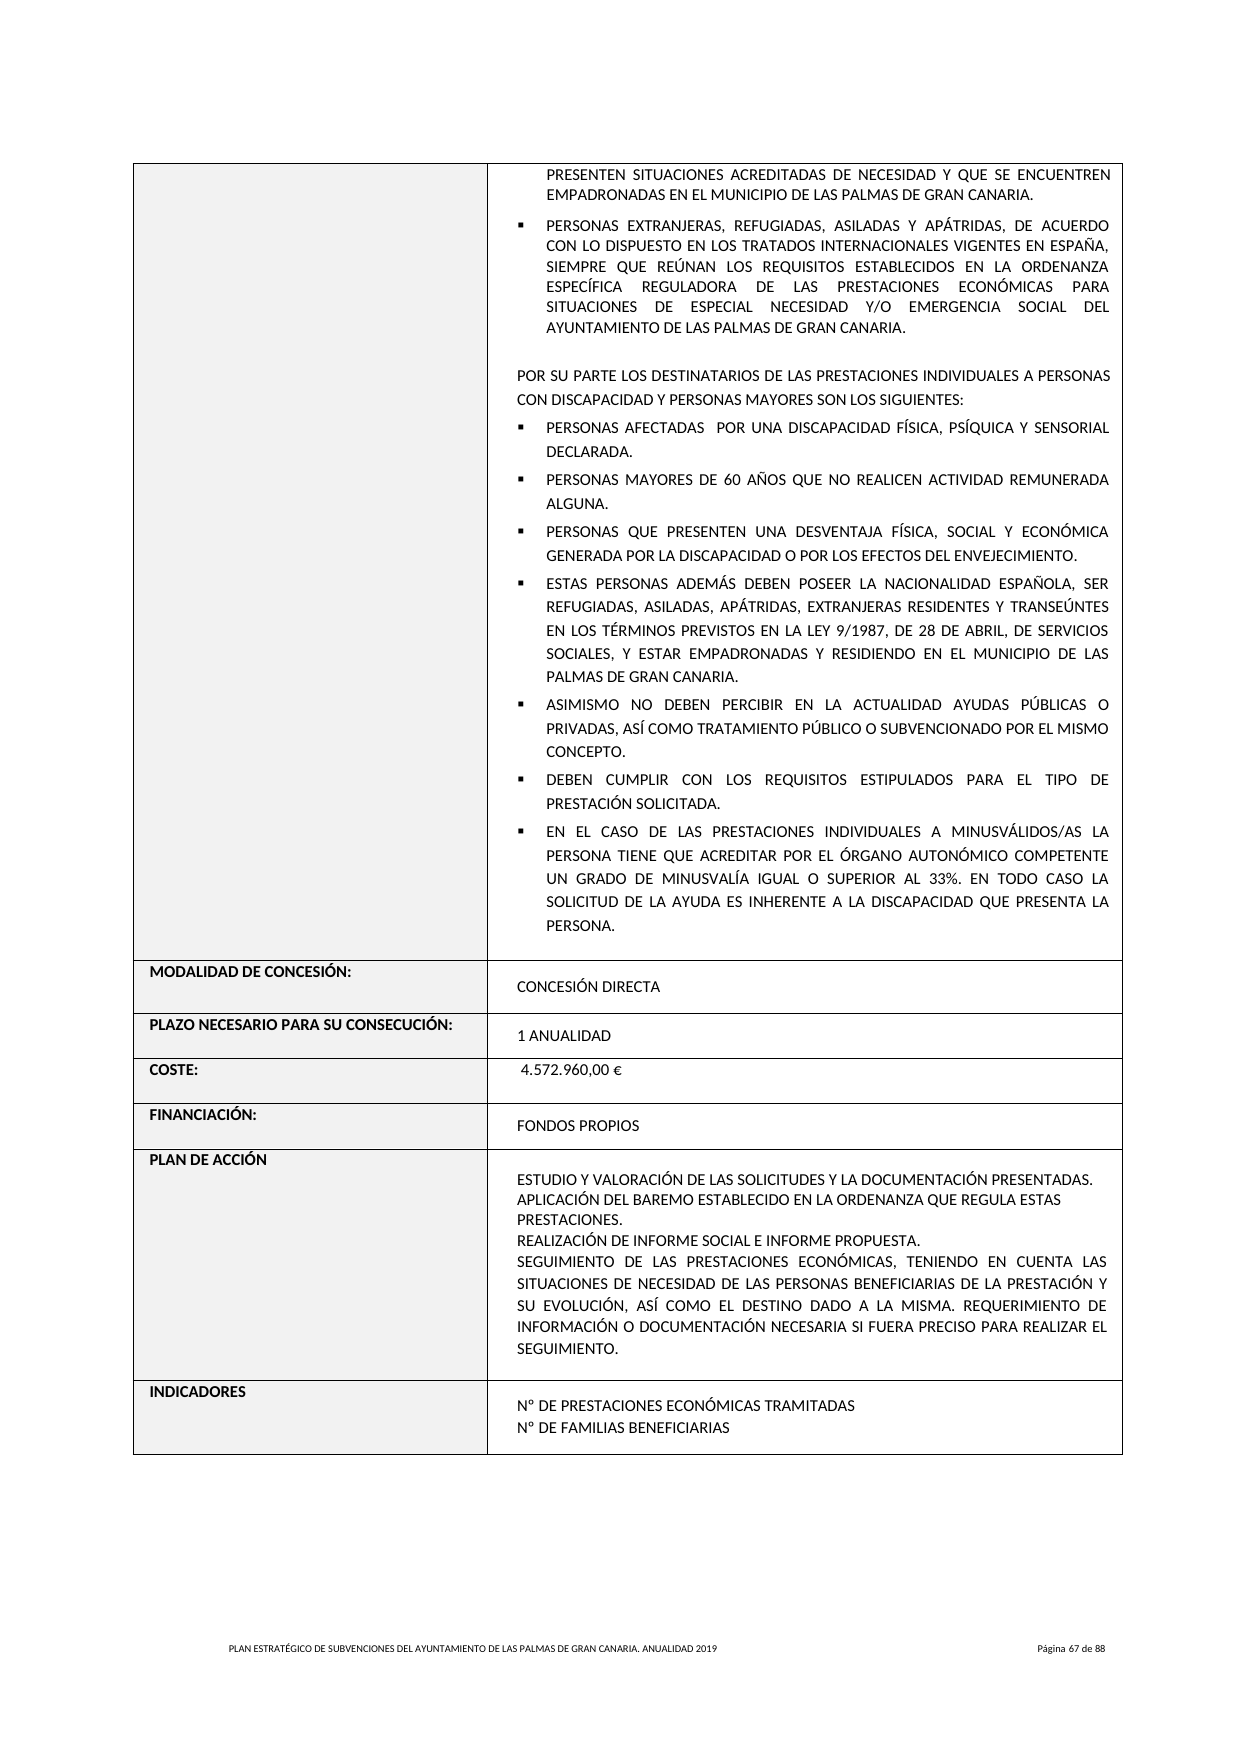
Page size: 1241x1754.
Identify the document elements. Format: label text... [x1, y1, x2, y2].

table_cell FINANCIACIÓN: [134, 1104, 487, 1148]
table_cell 4.572.960,00 € [488, 1059, 1122, 1103]
table_cell COSTE: [134, 1059, 487, 1103]
table_cell PLAN DE ACCIÓN [134, 1150, 487, 1380]
table_cell INDICADORES [134, 1381, 487, 1454]
table_cell CONCESIÓN DIRECTA [488, 961, 1122, 1013]
table_cell 1 ANUALIDAD [488, 1014, 1122, 1058]
table_cell Nº DE PRESTACIONES ECONÓMICAS TRAMITADAS Nº DE FAMILIAS BENEFICIARIAS [488, 1381, 1122, 1454]
table_cell [134, 164, 487, 960]
table_cell MODALIDAD DE CONCESIÓN: [134, 961, 487, 1013]
table_cell PLAZO NECESARIO PARA SU CONSECUCIÓN: [134, 1014, 487, 1058]
table_cell FONDOS PROPIOS [488, 1104, 1122, 1148]
table_cell ESTUDIO Y VALORACIÓN DE LAS SOLICITUDES Y LA DOCUMENTACIÓN PRESENTADAS. APLICACIÓN DEL BAREMO ESTABLECIDO EN LA ORDENANZA QUE REGULA ESTAS PRESTACIONES. REALIZACIÓN DE INFORME SOCIAL E INFORME PROPUESTA. SEGUIMIENTO DE LAS PRESTACIONES ECONÓMICAS, TENIENDO EN CUENTA LAS SITUACIONES DE NECESIDAD DE LAS PERSONAS BENEFICIARIAS DE LA PRESTACIÓN Y SU EVOLUCIÓN, ASÍ COMO EL DESTINO DADO A LA MISMA. REQUERIMIENTO DE INFORMACIÓN O DOCUMENTACIÓN NECESARIA SI FUERA PRECISO PARA REALIZAR EL SEGUIMIENTO. [488, 1150, 1122, 1380]
table_cell PRESENTEN SITUACIONES ACREDITADAS DE NECESIDAD Y QUE SE ENCUENTREN EMPADRONADAS EN EL MUNICIPIO DE LAS PALMAS DE GRAN CANARIA. PERSONAS EXTRANJERAS, REFUGIADAS, ASILADAS Y APÁTRIDAS, DE ACUERDO CON LO DISPUESTO EN LOS TRATADOS INTERNACIONALES VIGENTES EN ESPAÑA, SIEMPRE QUE REÚNAN LOS REQUISITOS ESTABLECIDOS EN LA ORDENANZA ESPECÍFICA REGULADORA DE LAS PRESTACIONES ECONÓMICAS PARA SITUACIONES DE ESPECIAL NECESIDAD Y/O EMERGENCIA SOCIAL DEL AYUNTAMIENTO DE LAS PALMAS DE GRAN CANARIA. POR SU PARTE LOS DESTINATARIOS DE LAS PRESTACIONES INDIVIDUALES A PERSONAS CON DISCAPACIDAD Y PERSONAS MAYORES SON LOS SIGUIENTES: PERSONAS AFECTADAS POR UNA DISCAPACIDAD FÍSICA, PSÍQUICA Y SENSORIAL DECLARADA. PERSONAS MAYORES DE 60 AÑOS QUE NO REALICEN ACTIVIDAD REMUNERADA ALGUNA. PERSONAS QUE PRESENTEN UNA DESVENTAJA FÍSICA, SOCIAL Y ECONÓMICA GENERADA POR LA DISCAPACIDAD O POR LOS EFECTOS DEL ENVEJECIMIENTO. ESTAS PERSONAS ADEMÁS DEBEN POSEER LA NACIONALIDAD ESPAÑOLA, SER REFUGIADAS, ASILADAS, APÁTRIDAS, EXTRANJERAS RESIDENTES Y TRANSEÚNTES EN LOS TÉRMINOS PREVISTOS EN LA LEY 9/1987, DE 28 DE ABRIL, DE SERVICIOS SOCIALES, Y ESTAR EMPADRONADAS Y RESIDIENDO EN EL MUNICIPIO DE LAS PALMAS DE GRAN CANARIA. ASIMISMO NO DEBEN PERCIBIR EN LA ACTUALIDAD AYUDAS PÚBLICAS O PRIVADAS, ASÍ COMO TRATAMIENTO PÚBLICO O SUBVENCIONADO POR EL MISMO CONCEPTO. DEBEN CUMPLIR CON LOS REQUISITOS ESTIPULADOS PARA EL TIPO DE PRESTACIÓN SOLICITADA. EN EL CASO DE LAS PRESTACIONES INDIVIDUALES A MINUSVÁLIDOS/AS LA PERSONA TIENE QUE ACREDITAR POR EL ÓRGANO AUTONÓMICO COMPETENTE UN GRADO DE MINUSVALÍA IGUAL O SUPERIOR AL 33%. EN TODO CASO LA SOLICITUD DE LA AYUDA ES INHERENTE A LA DISCAPACIDAD QUE PRESENTA LA PERSONA. [488, 164, 1122, 960]
